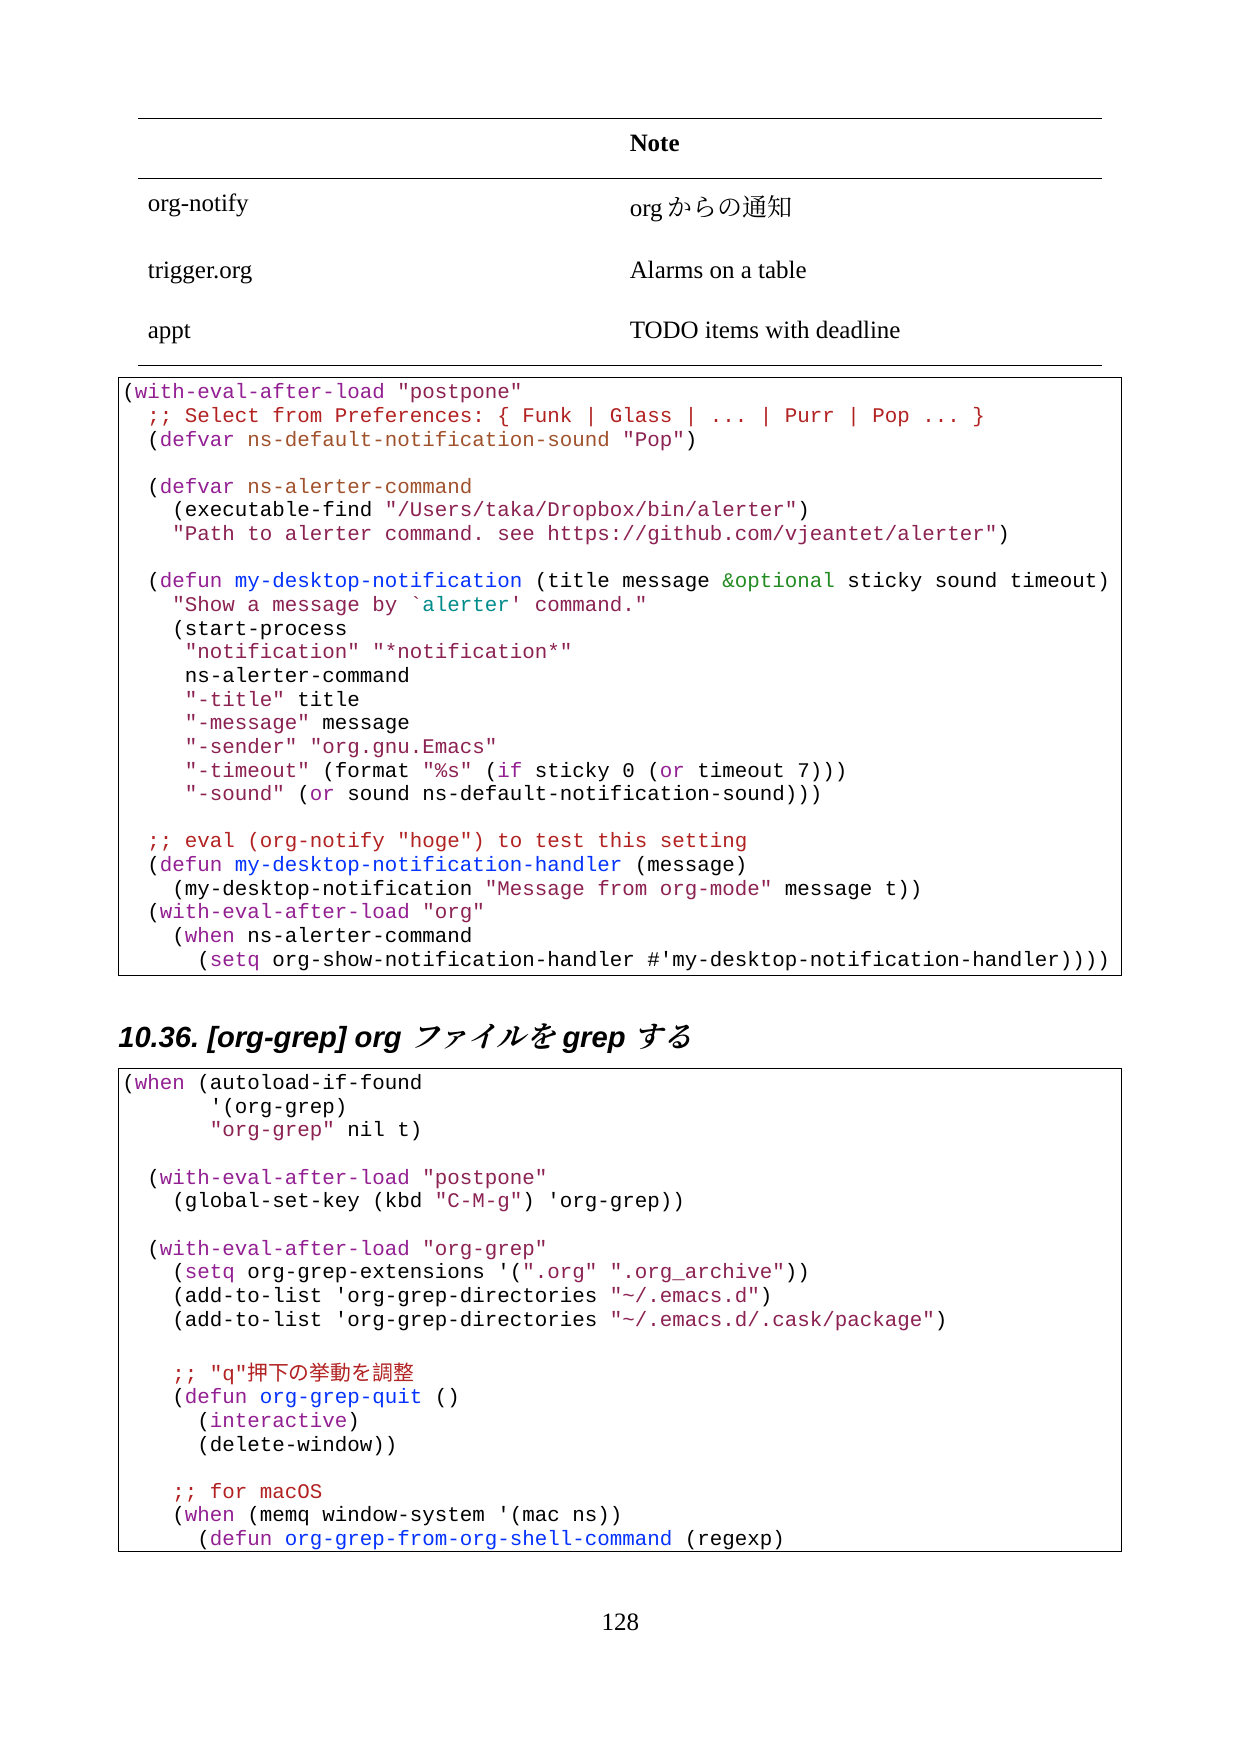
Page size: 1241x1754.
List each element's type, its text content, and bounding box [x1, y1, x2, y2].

text (when ns-alerter-command [119, 921, 1121, 945]
text (defun my-desktop-notification-handler (message) [119, 850, 1121, 874]
table_cell orgからの通知 [620, 179, 1102, 245]
text (when (autoload-if-found [119, 1069, 1121, 1092]
table_header Note [620, 119, 1102, 178]
table_cell appt [138, 305, 620, 365]
text (defvar ns-alerter-command [119, 472, 1121, 496]
text (executable-find "/Users/taka/Dropbox/bin/alerter") [119, 496, 1121, 519]
text (start-process [119, 614, 1121, 637]
text "-message" message [119, 708, 1121, 732]
text (with-eval-after-load "postpone" [119, 378, 1121, 401]
text (interactive) [119, 1406, 1121, 1429]
text "Show a message by `alerter' command." [119, 590, 1121, 614]
table_header [138, 119, 620, 178]
text (with-eval-after-load "org" [119, 897, 1121, 921]
table_cell trigger.org [138, 245, 620, 305]
subtitle [org-grep] org ファイルを grep する [118, 1014, 1122, 1056]
text '(org-grep) [119, 1092, 1121, 1115]
text (defvar ns-default-notification-sound "Pop") [119, 424, 1121, 448]
text "org-grep" nil t) [119, 1115, 1121, 1139]
text (defun org-grep-from-org-shell-command (regexp) [119, 1524, 1121, 1551]
text ;; for macOS [119, 1477, 1121, 1501]
text (defun my-desktop-notification (title message &optional sticky sound timeout) [119, 566, 1121, 590]
text "notification" "*notification*" [119, 637, 1121, 661]
text "-sound" (or sound ns-default-notification-sound))) [119, 779, 1121, 803]
text "-timeout" (format "%s" (if sticky 0 (or timeout 7))) [119, 756, 1121, 779]
text (add-to-list 'org-grep-directories "~/.emacs.d") [119, 1281, 1121, 1304]
text (setq org-grep-extensions '(".org" ".org_archive")) [119, 1257, 1121, 1281]
text (setq org-show-notification-handler #'my-desktop-notification-handler)))) [119, 945, 1121, 975]
text (with-eval-after-load "postpone" [119, 1163, 1121, 1186]
text (global-set-key (kbd "C-M-g") 'org-grep)) [119, 1186, 1121, 1210]
text (defun org-grep-quit () [119, 1382, 1121, 1406]
table_cell TODO items with deadline [620, 305, 1102, 365]
text ;; eval (org-notify "hoge") to test this setting [119, 827, 1121, 850]
text ;; "q"押下の挙動を調整 [119, 1352, 1121, 1382]
text (add-to-list 'org-grep-directories "~/.emacs.d/.cask/package") [119, 1304, 1121, 1328]
text "Path to alerter command. see https://github.com/vjeantet/alerter") [119, 519, 1121, 543]
table_cell Alarms on a table [620, 245, 1102, 305]
text ;; Select from Preferences: { Funk | Glass | ... | Purr | Pop ... } [119, 401, 1121, 424]
text (with-eval-after-load "org-grep" [119, 1234, 1121, 1257]
text "-title" title [119, 685, 1121, 708]
text "-sender" "org.gnu.Emacs" [119, 732, 1121, 756]
text (when (memq window-system '(mac ns)) [119, 1501, 1121, 1524]
table_cell org-notify [138, 179, 620, 245]
text (my-desktop-notification "Message from org-mode" message t)) [119, 874, 1121, 897]
text (delete-window)) [119, 1429, 1121, 1453]
text ns-alerter-command [119, 661, 1121, 685]
